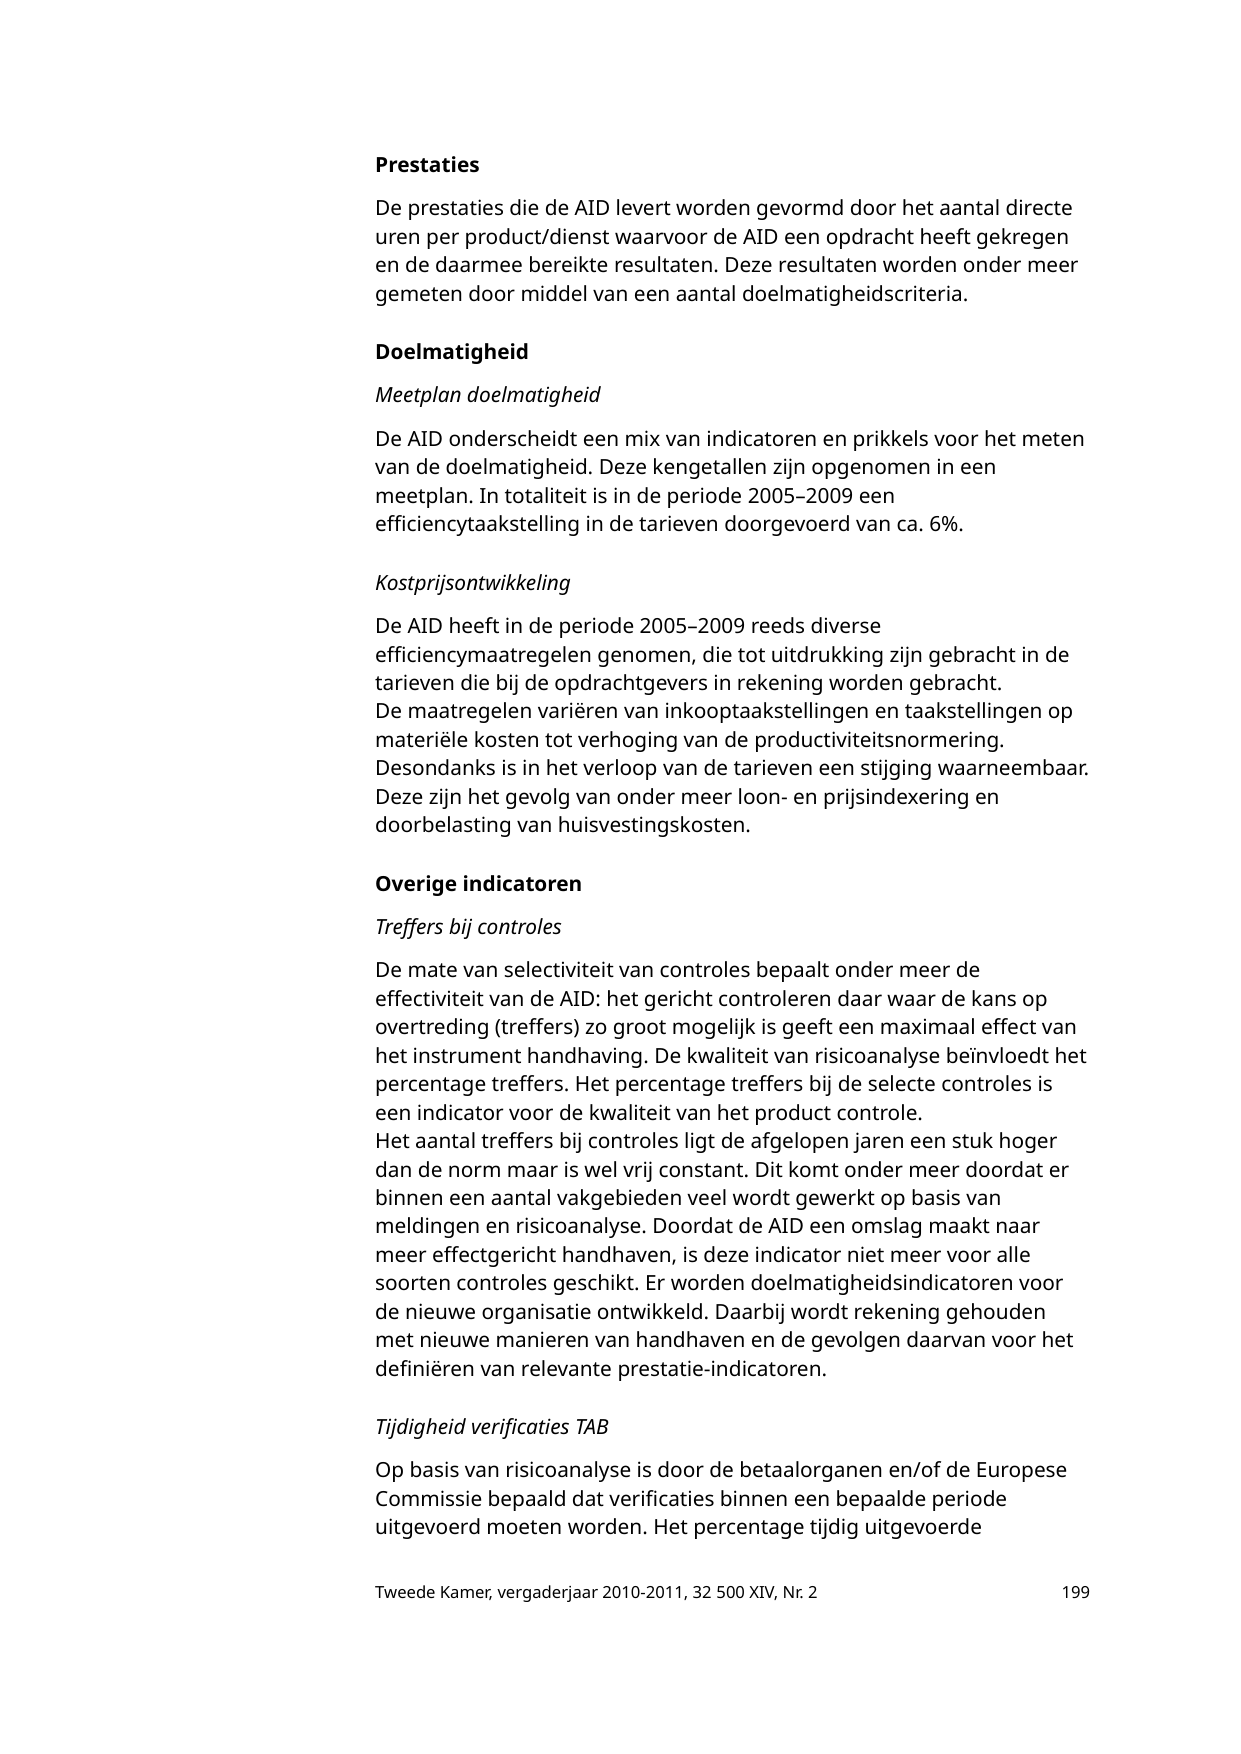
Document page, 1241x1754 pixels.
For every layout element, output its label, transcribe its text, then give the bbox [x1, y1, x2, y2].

text Kostprijsontwikkeling [375, 568, 1090, 596]
text De mate van selectiviteit van controles bepaalt onder meer de effectiviteit van de AID: het gericht controleren daar waar de kans op overtreding (treffers) zo groot mogelijk is geeft een maximaal effect van het instrument handhaving. De kwaliteit van risicoanalyse beïnvloedt het percentage treffers. Het percentage treffers bij de selecte controles is een indicator voor de kwaliteit van het product controle. [375, 956, 1090, 1126]
text Meetplan doelmatigheid [375, 381, 1090, 409]
text De maatregelen variëren van inkooptaakstellingen en taakstellingen op materiële kosten tot verhoging van de productiviteitsnormering. [375, 697, 1090, 753]
text Prestaties [375, 150, 1090, 178]
text Treffers bij controles [375, 912, 1090, 941]
text Doelmatigheid [375, 337, 1090, 366]
text Tijdigheid verificaties TAB [375, 1412, 1090, 1441]
text De prestaties die de AID levert worden gevormd door het aantal directe uren per product/dienst waarvoor de AID een opdracht heeft gekregen en de daarmee bereikte resultaten. Deze resultaten worden onder meer gemeten door middel van een aantal doelmatigheidscriteria. [375, 193, 1090, 307]
text De AID onderscheidt een mix van indicatoren en prikkels voor het meten van de doelmatigheid. Deze kengetallen zijn opgenomen in een meetplan. In totaliteit is in de periode 2005–2009 een efficiencytaakstelling in de tarieven doorgevoerd van ca. 6%. [375, 424, 1090, 538]
text Op basis van risicoanalyse is door de betaalorganen en/of de Europese Commissie bepaald dat verificaties binnen een bepaalde periode uitgevoerd moeten worden. Het percentage tijdig uitgevoerde [375, 1456, 1090, 1541]
text De AID heeft in de periode 2005–2009 reeds diverse efficiencymaatregelen genomen, die tot uitdrukking zijn gebracht in de tarieven die bij de opdrachtgevers in rekening worden gebracht. [375, 611, 1090, 697]
text Overige indicatoren [375, 869, 1090, 897]
text Desondanks is in het verloop van de tarieven een stijging waarneembaar. Deze zijn het gevolg van onder meer loon- en prijsindexering en doorbelasting van huisvestingskosten. [375, 753, 1090, 839]
text Het aantal treffers bij controles ligt de afgelopen jaren een stuk hoger dan de norm maar is wel vrij constant. Dit komt onder meer doordat er binnen een aantal vakgebieden veel wordt gewerkt op basis van meldingen en risicoanalyse. Doordat de AID een omslag maakt naar meer effectgericht handhaven, is deze indicator niet meer voor alle soorten controles geschikt. Er worden doelmatigheidsindicatoren voor de nieuwe organisatie ontwikkeld. Daarbij wordt rekening gehouden met nieuwe manieren van handhaven en de gevolgen daarvan voor het definiëren van relevante prestatie-indicatoren. [375, 1126, 1090, 1382]
